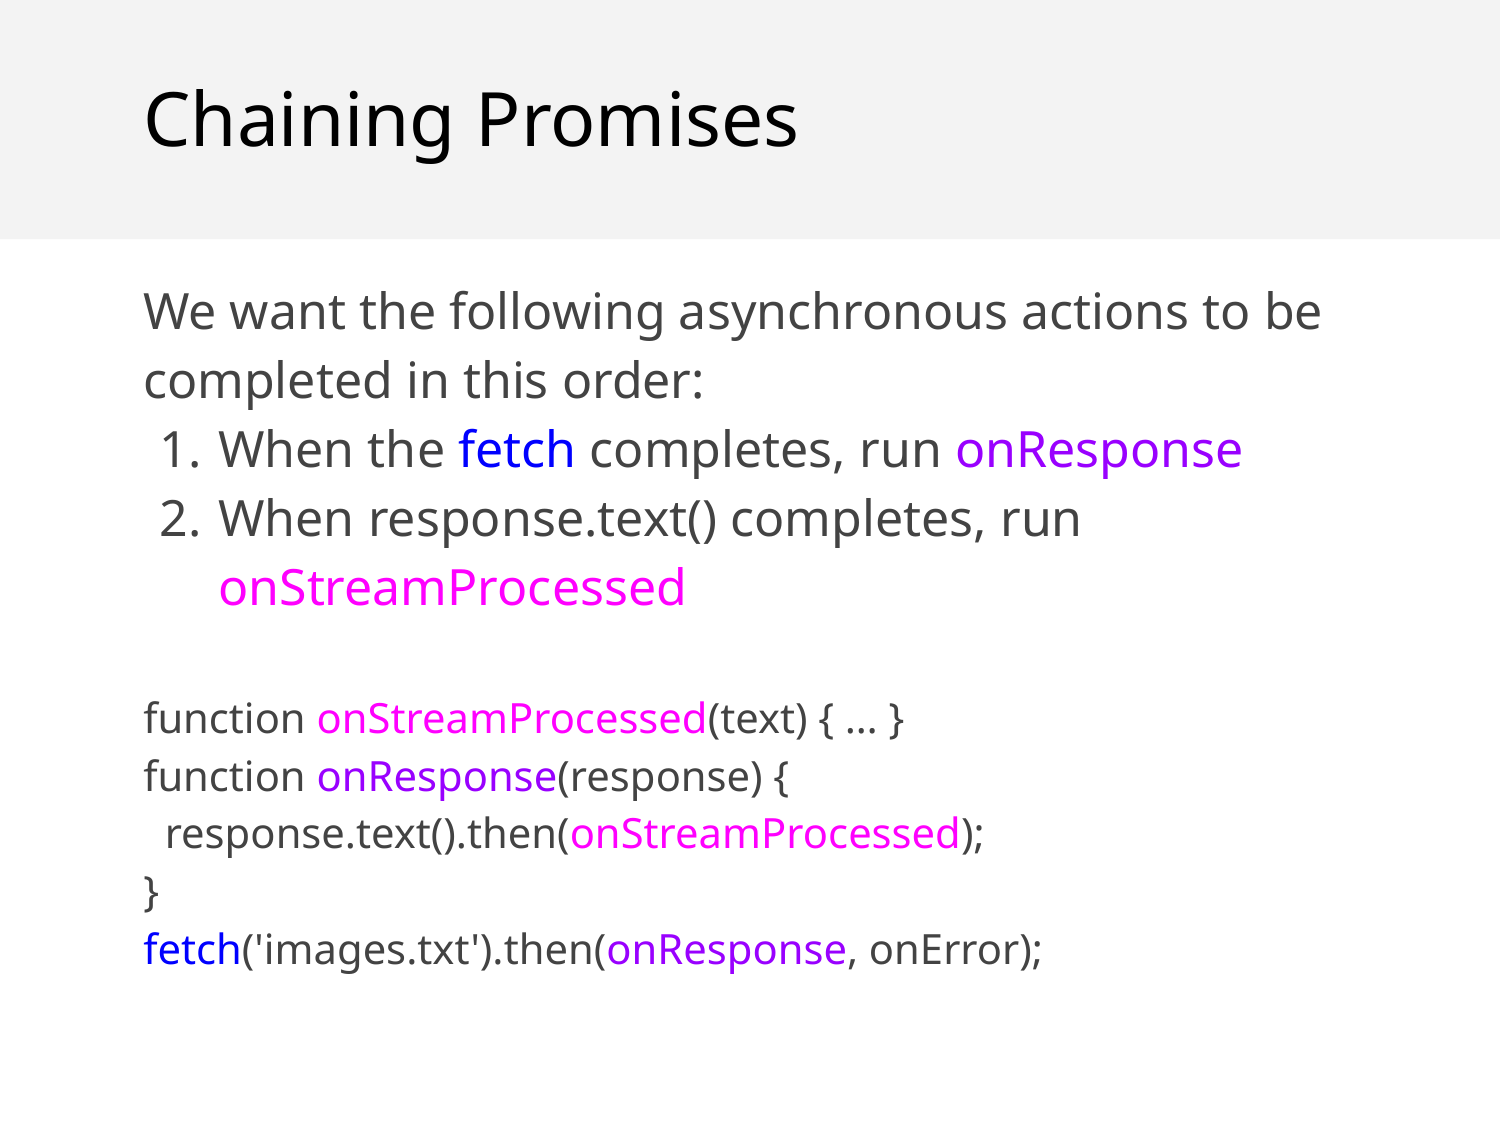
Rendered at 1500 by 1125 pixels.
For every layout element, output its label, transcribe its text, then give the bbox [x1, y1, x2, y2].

title Chaining Promises [128, 56, 1372, 183]
list We want the following asynchronous actions to be completed in this order: When the fetch completes, run onResponse When response.text() completes, run onStreamProcessed function onStreamProcessed(text) { … } function onResponse(response) { response.text().then(onStreamProcessed); } fetch('images.txt').then(onResponse, onError); [128, 255, 1372, 1004]
